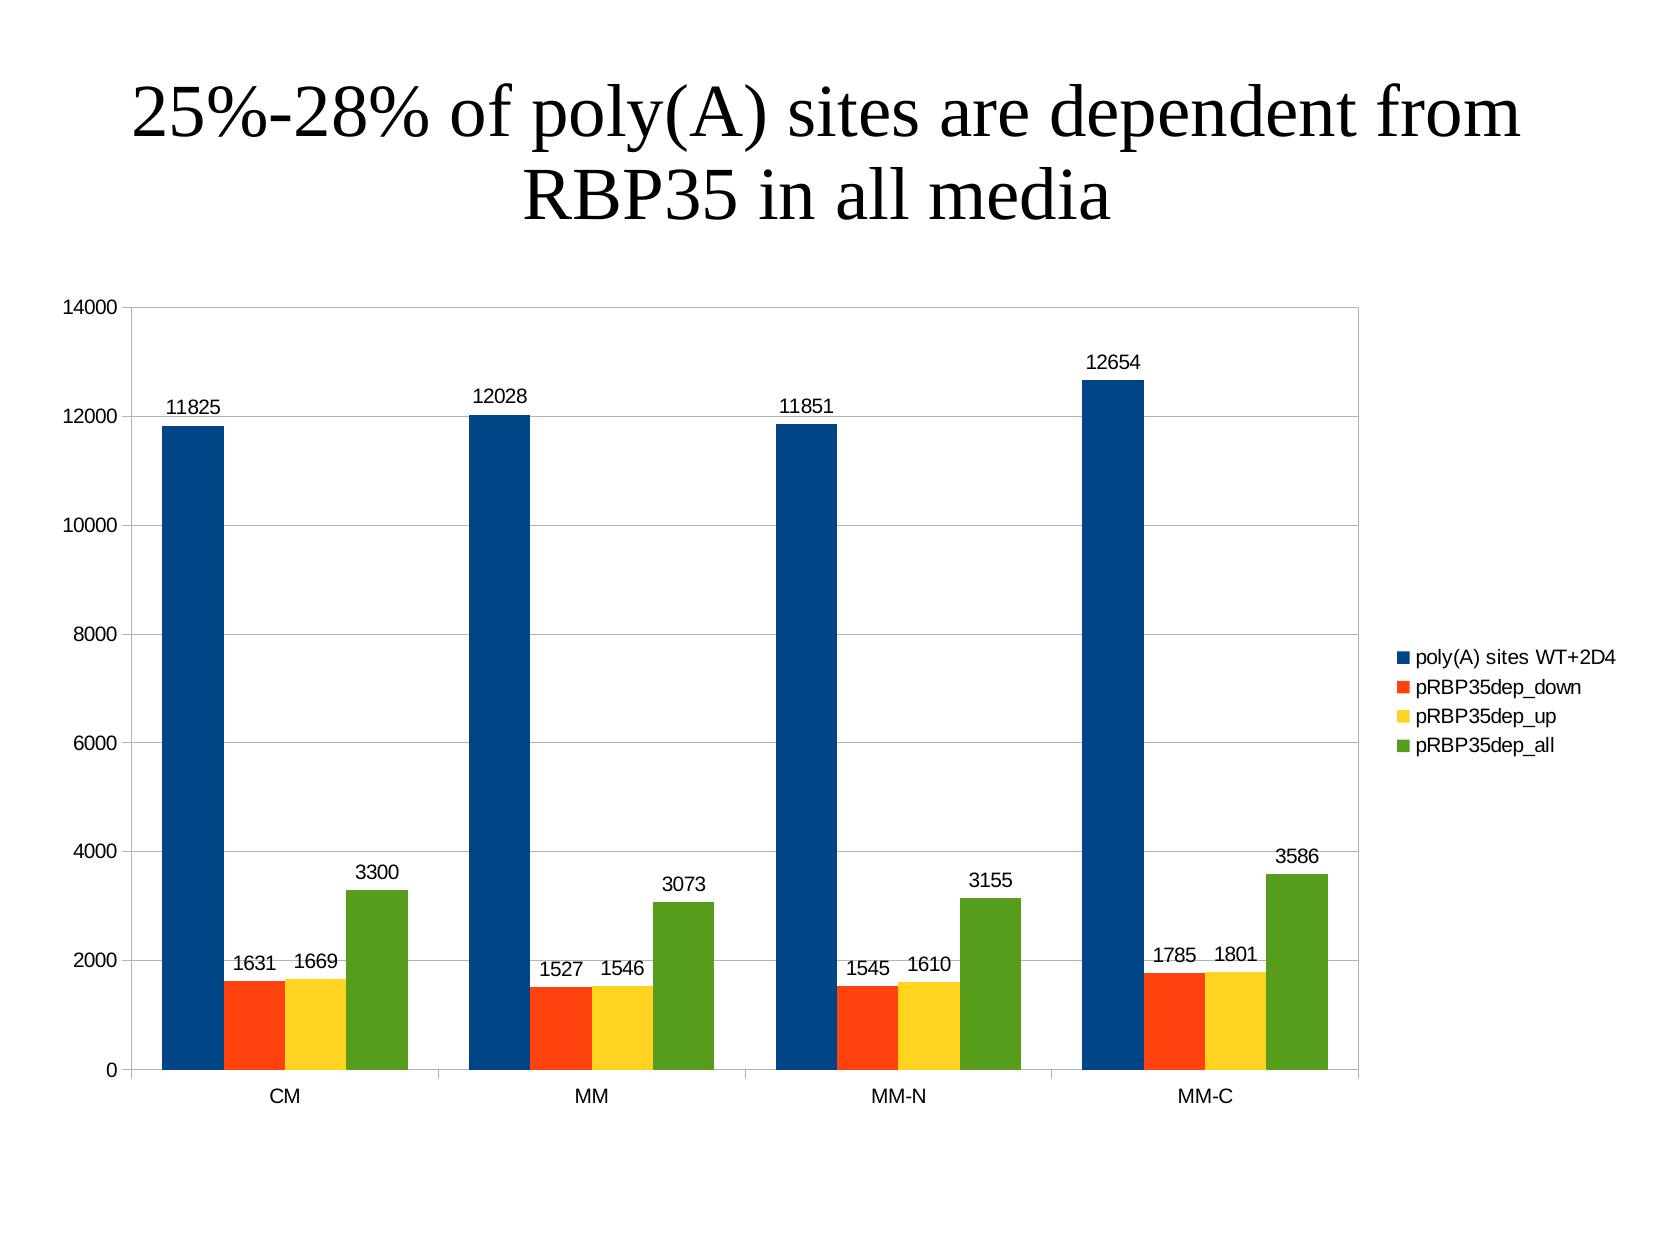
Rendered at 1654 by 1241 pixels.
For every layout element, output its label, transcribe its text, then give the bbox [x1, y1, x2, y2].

title 25%-28% of poly(A) sites are dependent from RBP35 in all media [82, 49, 1571, 257]
chart [30, 278, 1636, 1126]
